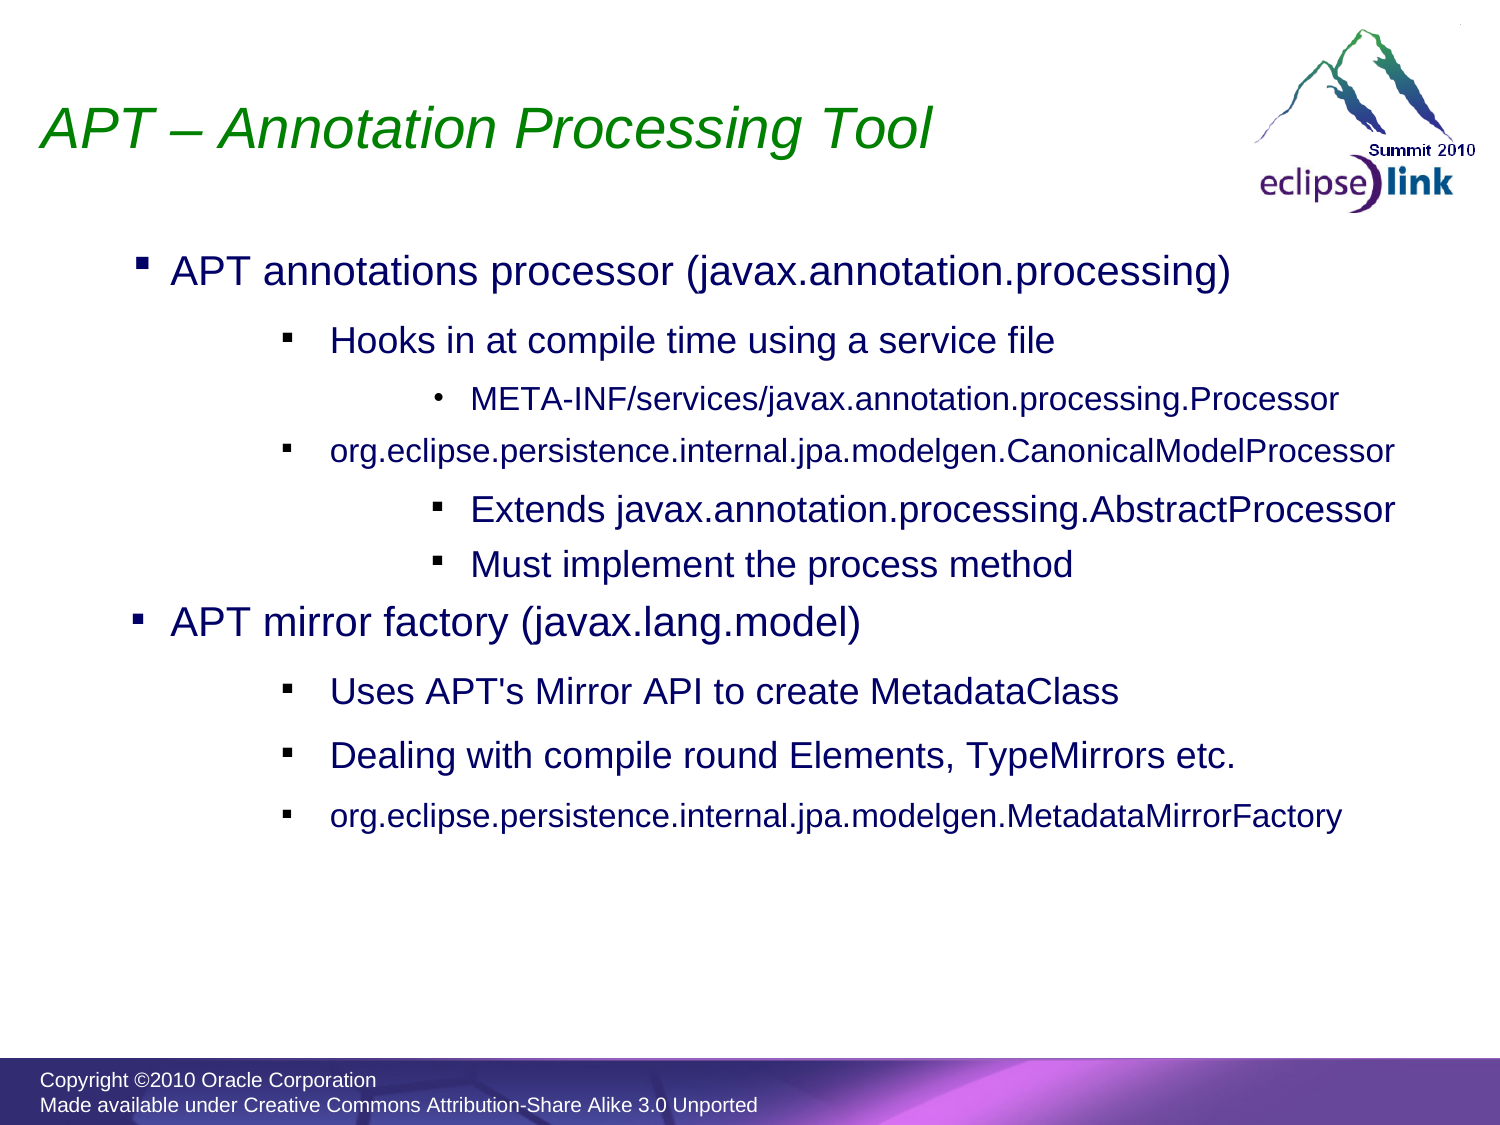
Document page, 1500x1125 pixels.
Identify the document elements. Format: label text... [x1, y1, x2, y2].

picture [0, 1058, 1500, 1125]
title APT – Annotation Processing Tool [26, 90, 1223, 173]
picture [1250, 24, 1478, 215]
list APT annotations processor (javax.annotation.processing) Hooks in at compile time using a service file META-INF/services/javax.annotation.processing.Processor org.eclipse.persistence.internal.jpa.modelgen.CanonicalModelProcessor Extends javax.annotation.processing.AbstractProcessor Must implement the process method APT mirror factory (javax.lang.model) Uses APT's Mirror API to create MetadataClass Dealing with compile round Elements, TypeMirrors etc. org.eclipse.persistence.internal.jpa.modelgen.MetadataMirrorFactory [118, 236, 1418, 1092]
